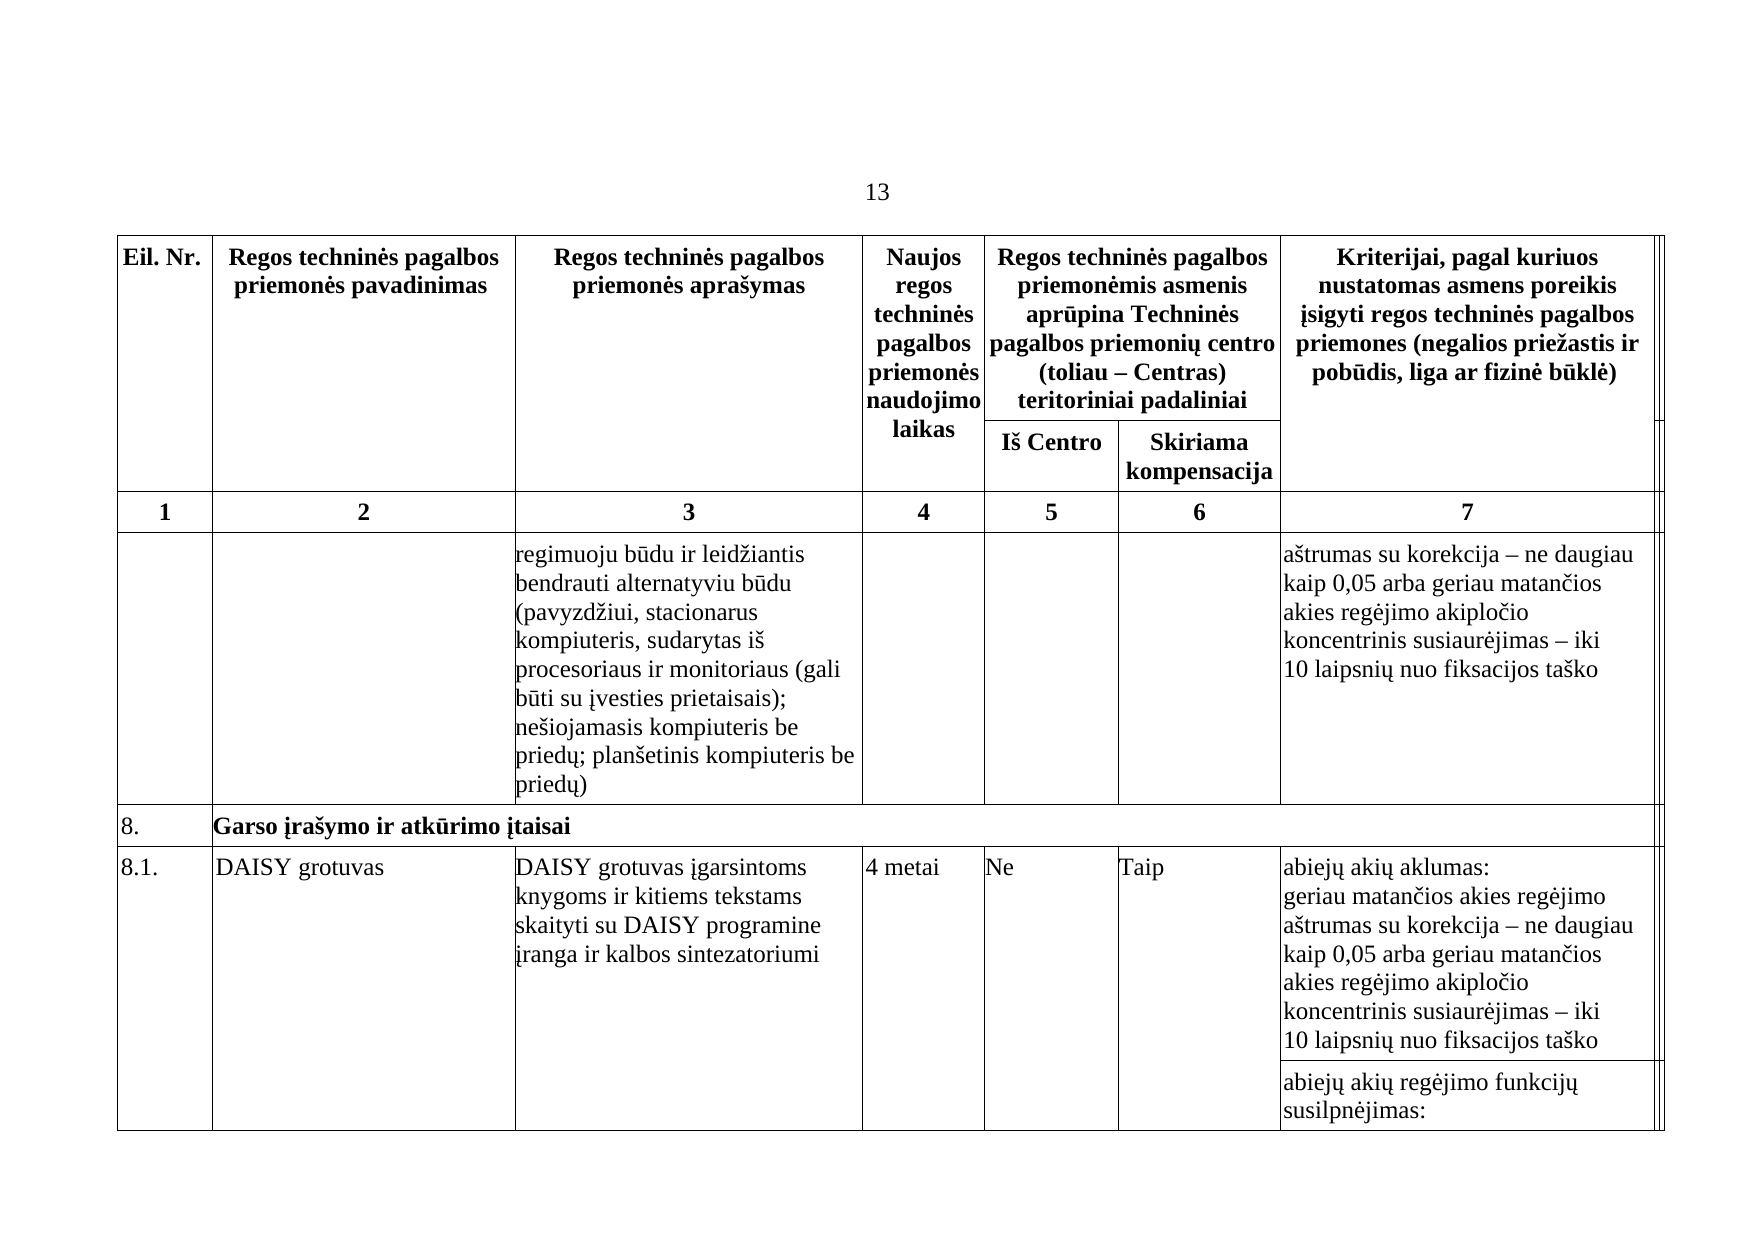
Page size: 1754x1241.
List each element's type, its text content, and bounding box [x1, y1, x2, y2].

table_cell 6 [1119, 492, 1280, 532]
table_cell 8. [118, 805, 212, 846]
table_header Naujos regos techninės pagalbos priemonės naudojimo laikas [863, 236, 984, 491]
table_cell [1655, 805, 1659, 846]
table_cell 7 [1281, 492, 1654, 532]
table_header Eil. Nr. [118, 236, 212, 491]
table_header [1660, 236, 1664, 420]
table_cell 8.1. [118, 847, 212, 1130]
table_cell Garso įrašymo ir atkūrimo įtaisai [213, 805, 1654, 846]
table_cell Ne [985, 847, 1118, 1130]
table_cell 4 metai [863, 847, 984, 1130]
table_cell Skiriama kompensacija [1119, 421, 1280, 491]
table_cell abiejų akių regėjimo funkcijų susilpnėjimas: [1281, 1061, 1654, 1130]
table_cell [1660, 1061, 1664, 1130]
table_cell [1660, 805, 1664, 846]
table_cell [1655, 421, 1659, 491]
table_cell 3 [516, 492, 862, 532]
table_header Regos techninės pagalbos priemonės pavadinimas [213, 236, 515, 491]
table_cell abiejų akių aklumas: geriau matančios akies regėjimo aštrumas su korekcija – ne daugiau kaip 0,05 arba geriau matančios akies regėjimo akipločio koncentrinis susiaurėjimas – iki 10 laipsnių nuo fiksacijos taško [1281, 847, 1654, 1060]
table_cell [1119, 533, 1280, 804]
table_cell [213, 533, 515, 804]
table_cell [118, 533, 212, 804]
table_header Kriterijai, pagal kuriuos nustatomas asmens poreikis įsigyti regos techninės pagalbos priemones (negalios priežastis ir pobūdis, liga ar fizinė būklė) [1281, 236, 1654, 491]
table_cell [1655, 1061, 1659, 1130]
table_header [1655, 236, 1659, 420]
table_cell [863, 533, 984, 804]
table_cell DAISY grotuvas [213, 847, 515, 1130]
table_cell Taip [1119, 847, 1280, 1130]
table_cell 1 [118, 492, 212, 532]
table_cell [1655, 533, 1659, 804]
table_cell [1655, 492, 1659, 532]
table_cell 4 [863, 492, 984, 532]
table_cell regimuoju būdu ir leidžiantis bendrauti alternatyviu būdu (pavyzdžiui, stacionarus kompiuteris, sudarytas iš procesoriaus ir monitoriaus (gali būti su įvesties prietaisais); nešiojamasis kompiuteris be priedų; planšetinis kompiuteris be priedų) [516, 533, 862, 804]
table_cell [1660, 492, 1664, 532]
table_cell [1660, 847, 1664, 1060]
table_header Regos techninės pagalbos priemonėmis asmenis aprūpina Techninės pagalbos priemonių centro (toliau – Centras) teritoriniai padaliniai [985, 236, 1280, 420]
table_cell [1660, 421, 1664, 491]
table_cell [1655, 847, 1659, 1060]
table_cell 5 [985, 492, 1118, 532]
table_cell Iš Centro [985, 421, 1118, 491]
table_header Regos techninės pagalbos priemonės aprašymas [516, 236, 862, 491]
table_cell 2 [213, 492, 515, 532]
table_cell aštrumas su korekcija – ne daugiau kaip 0,05 arba geriau matančios akies regėjimo akipločio koncentrinis susiaurėjimas – iki 10 laipsnių nuo fiksacijos taško [1281, 533, 1654, 804]
table_cell [985, 533, 1118, 804]
table_cell DAISY grotuvas įgarsintoms knygoms ir kitiems tekstams skaityti su DAISY programine įranga ir kalbos sintezatoriumi [516, 847, 862, 1130]
table_cell [1660, 533, 1664, 804]
